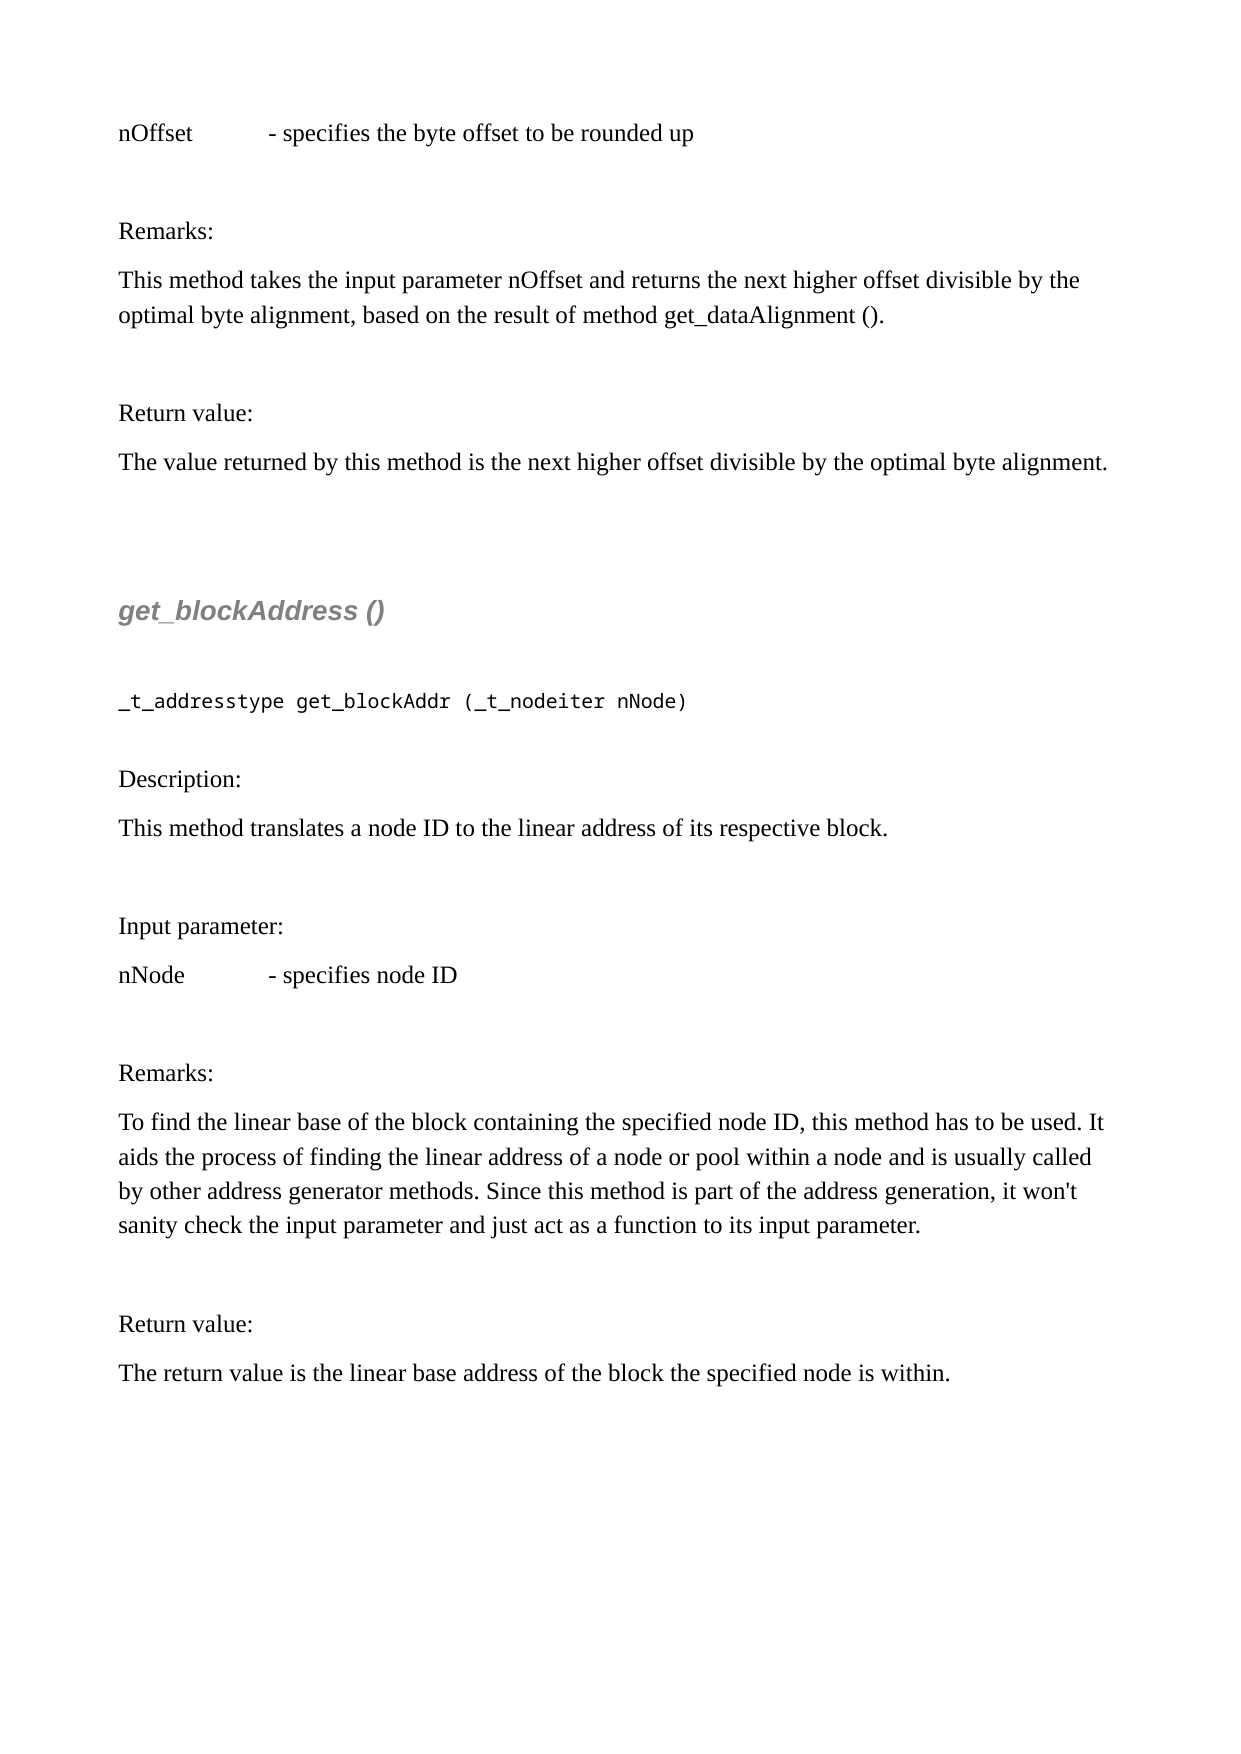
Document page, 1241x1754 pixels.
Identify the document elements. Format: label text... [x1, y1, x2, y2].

text To find the linear base of the block containing the specified node ID, this method has to be used. It aids the process of finding the linear address of a node or pool within a node and is usually called by other address generator methods. Since this method is part of the address generation, it won't sanity check the input parameter and just act as a function to its input parameter. [118, 1107, 1122, 1239]
text nOffset - specifies the byte offset to be rounded up [118, 118, 1122, 147]
text This method translates a node ID to the linear address of its respective block. [118, 813, 1122, 841]
text Remarks: [118, 216, 1122, 245]
text This method takes the input parameter nOffset and returns the next higher offset divisible by the optimal byte alignment, based on the result of method get_dataAlignment (). [118, 265, 1122, 328]
text nNode - specifies node ID [118, 960, 1122, 989]
text Input parameter: [118, 911, 1122, 939]
text _t_addresstype get_blockAddr (_t_nodeiter nNode) [118, 688, 1122, 714]
text The value returned by this method is the next higher offset divisible by the optimal byte alignment. [118, 447, 1122, 476]
text Remarks: [118, 1058, 1122, 1087]
text Return value: [118, 1309, 1122, 1337]
text The return value is the linear base address of the block the specified node is within. [118, 1358, 1122, 1386]
text Description: [118, 764, 1122, 792]
subtitle get_blockAddress () [118, 594, 1122, 626]
text Return value: [118, 398, 1122, 427]
